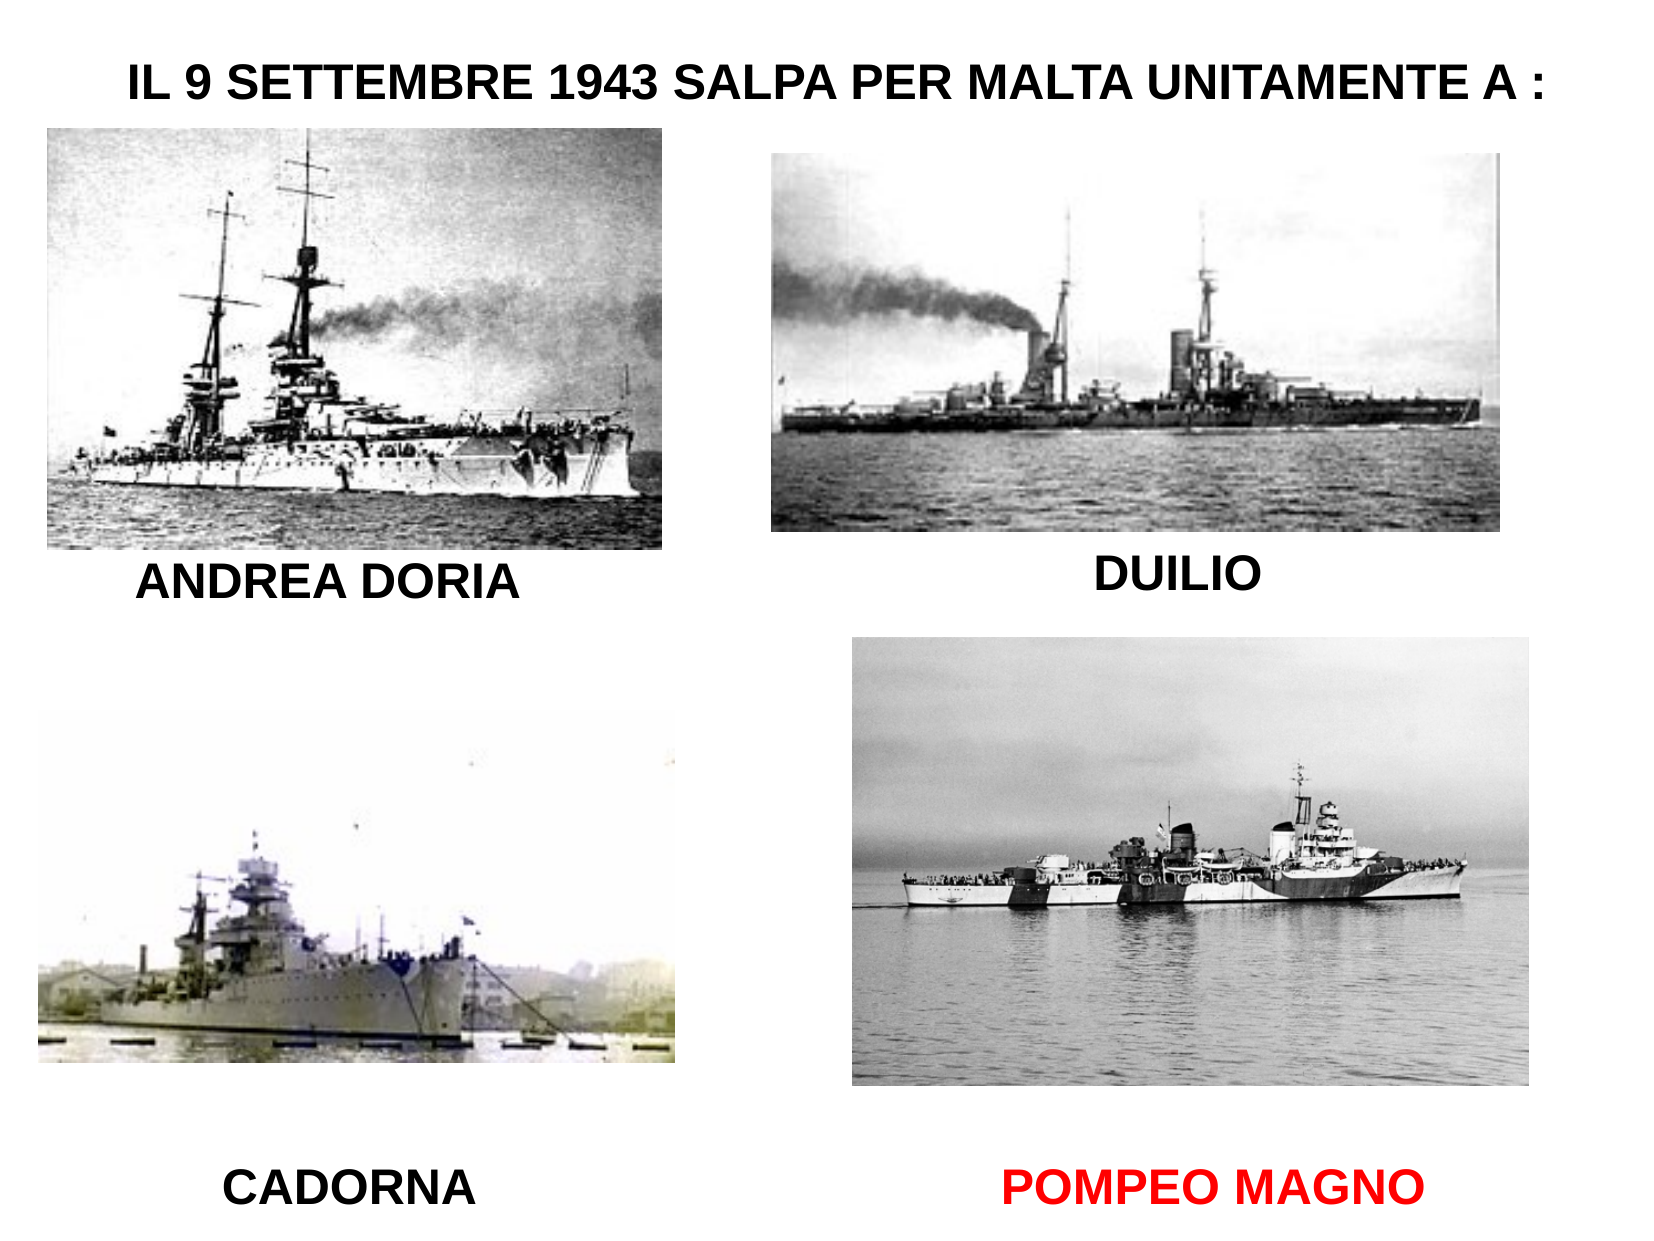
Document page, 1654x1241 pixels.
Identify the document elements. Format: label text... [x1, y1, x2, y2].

picture [47, 128, 662, 550]
text_box IL 9 SETTEMBRE 1943 SALPA PER MALTA UNITAMENTE A : [112, 47, 1563, 118]
text_box POMPEO MAGNO [986, 1151, 1441, 1223]
text_box DUILIO [1078, 537, 1278, 609]
picture [771, 153, 1500, 532]
picture [852, 637, 1529, 1086]
text_box CADORNA [207, 1151, 492, 1223]
text_box ANDREA DORIA [109, 546, 536, 617]
picture [38, 710, 675, 1063]
